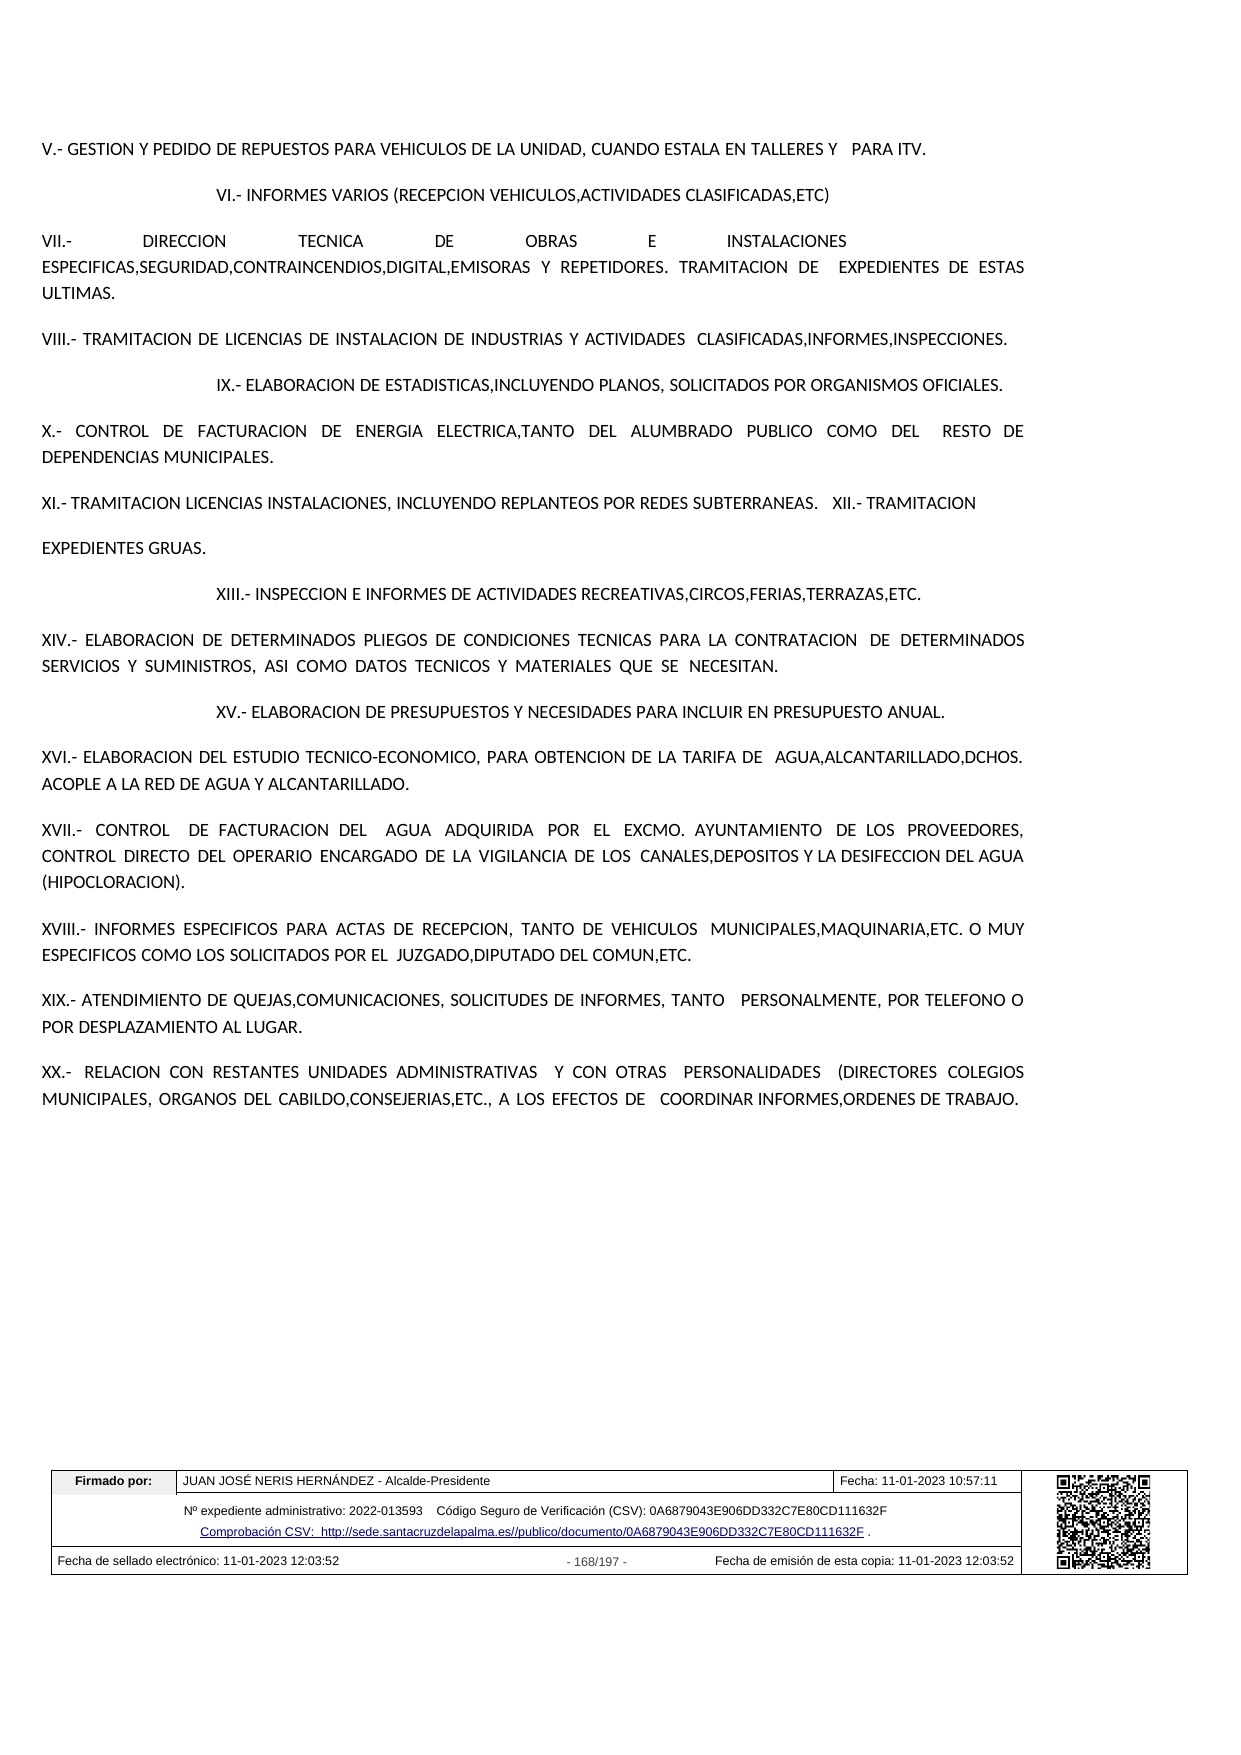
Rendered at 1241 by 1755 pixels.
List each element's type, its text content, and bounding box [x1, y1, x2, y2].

text IX.- ELABORACION DE ESTADISTICAS,INCLUYENDO PLANOS, SOLICITADOS POR ORGANISMOS OFICIALES. [216, 373, 1199, 396]
table_cell Fecha de sellado electrónico: 11-01-2023 12:03:52 - 168/197 - Fecha de emisión de esta copia: 11-01-2023 12:03:52 [52, 1547, 1021, 1574]
text XVII.- CONTROL DE FACTURACION DEL AGUA ADQUIRIDA POR EL EXCMO. AYUNTAMIENTO DE LOS PROVEEDORES, CONTROL DIRECTO DEL OPERARIO ENCARGADO DE LA VIGILANCIA DE LOS CANALES,DEPOSITOS Y LA DESIFECCION DEL AGUA (HIPOCLORACION). [42, 818, 1024, 894]
text VII.- DIRECCION TECNICA DE OBRAS E INSTALACIONES ESPECIFICAS,SEGURIDAD,CONTRAINCENDIOS,DIGITAL,EMISORAS Y REPETIDORES. TRAMITACION DE EXPEDIENTES DE ESTAS ULTIMAS. [42, 229, 1024, 304]
text XV.- ELABORACION DE PRESUPUESTOS Y NECESIDADES PARA INCLUIR EN PRESUPUESTO ANUAL. [216, 700, 1199, 723]
text XX.- RELACION CON RESTANTES UNIDADES ADMINISTRATIVAS Y CON OTRAS PERSONALIDADES (DIRECTORES COLEGIOS MUNICIPALES, ORGANOS DEL CABILDO,CONSEJERIAS,ETC., A LOS EFECTOS DE COORDINAR INFORMES,ORDENES DE TRABAJO. [42, 1061, 1024, 1110]
text V.- GESTION Y PEDIDO DE REPUESTOS PARA VEHICULOS DE LA UNIDAD, CUANDO ESTALA EN TALLERES Y PARA ITV. [42, 137, 1024, 160]
text VIII.- TRAMITACION DE LICENCIAS DE INSTALACION DE INDUSTRIAS Y ACTIVIDADES CLASIFICADAS,INFORMES,INSPECCIONES. [42, 327, 1024, 350]
table_header Fecha: 11-01-2023 10:57:11 [834, 1471, 1021, 1492]
text XIV.- ELABORACION DE DETERMINADOS PLIEGOS DE CONDICIONES TECNICAS PARA LA CONTRATACION DE DETERMINADOS SERVICIOS Y SUMINISTROS, ASI COMO DATOS TECNICOS Y MATERIALES QUE SE NECESITAN. [42, 628, 1025, 677]
table_header JUAN JOSÉ NERIS HERNÁNDEZ - Alcalde-Presidente [177, 1471, 833, 1492]
text XI.- TRAMITACION LICENCIAS INSTALACIONES, INCLUYENDO REPLANTEOS POR REDES SUBTERRANEAS. XII.- TRAMITACION EXPEDIENTES GRUAS. [42, 491, 995, 559]
table_cell Nº expediente administrativo: 2022-013593 Código Seguro de Verificación (CSV): 0A6879043E906DD332C7E80CD111632F Comprobación CSV: http://sede.santacruzdelapalma.es//publico/documento/0A6879043E906DD332C7E80CD111632F . [52, 1493, 1021, 1546]
text XIII.- INSPECCION E INFORMES DE ACTIVIDADES RECREATIVAS,CIRCOS,FERIAS,TERRAZAS,ETC. [216, 582, 1199, 605]
text X.- CONTROL DE FACTURACION DE ENERGIA ELECTRICA,TANTO DEL ALUMBRADO PUBLICO COMO DEL RESTO DE DEPENDENCIAS MUNICIPALES. [42, 419, 1024, 468]
text XVIII.- INFORMES ESPECIFICOS PARA ACTAS DE RECEPCION, TANTO DE VEHICULOS MUNICIPALES,MAQUINARIA,ETC. O MUY ESPECIFICOS COMO LOS SOLICITADOS POR EL JUZGADO,DIPUTADO DEL COMUN,ETC. [42, 917, 1024, 966]
text XIX.- ATENDIMIENTO DE QUEJAS,COMUNICACIONES, SOLICITUDES DE INFORMES, TANTO PERSONALMENTE, POR TELEFONO O POR DESPLAZAMIENTO AL LUGAR. [42, 989, 1024, 1038]
text VI.- INFORMES VARIOS (RECEPCION VEHICULOS,ACTIVIDADES CLASIFICADAS,ETC) [216, 183, 1199, 206]
text XVI.- ELABORACION DEL ESTUDIO TECNICO-ECONOMICO, PARA OBTENCION DE LA TARIFA DE AGUA,ALCANTARILLADO,DCHOS. ACOPLE A LA RED DE AGUA Y ALCANTARILLADO. [42, 746, 1024, 795]
table_header Firmado por: [52, 1471, 176, 1492]
table_header [1022, 1471, 1187, 1574]
